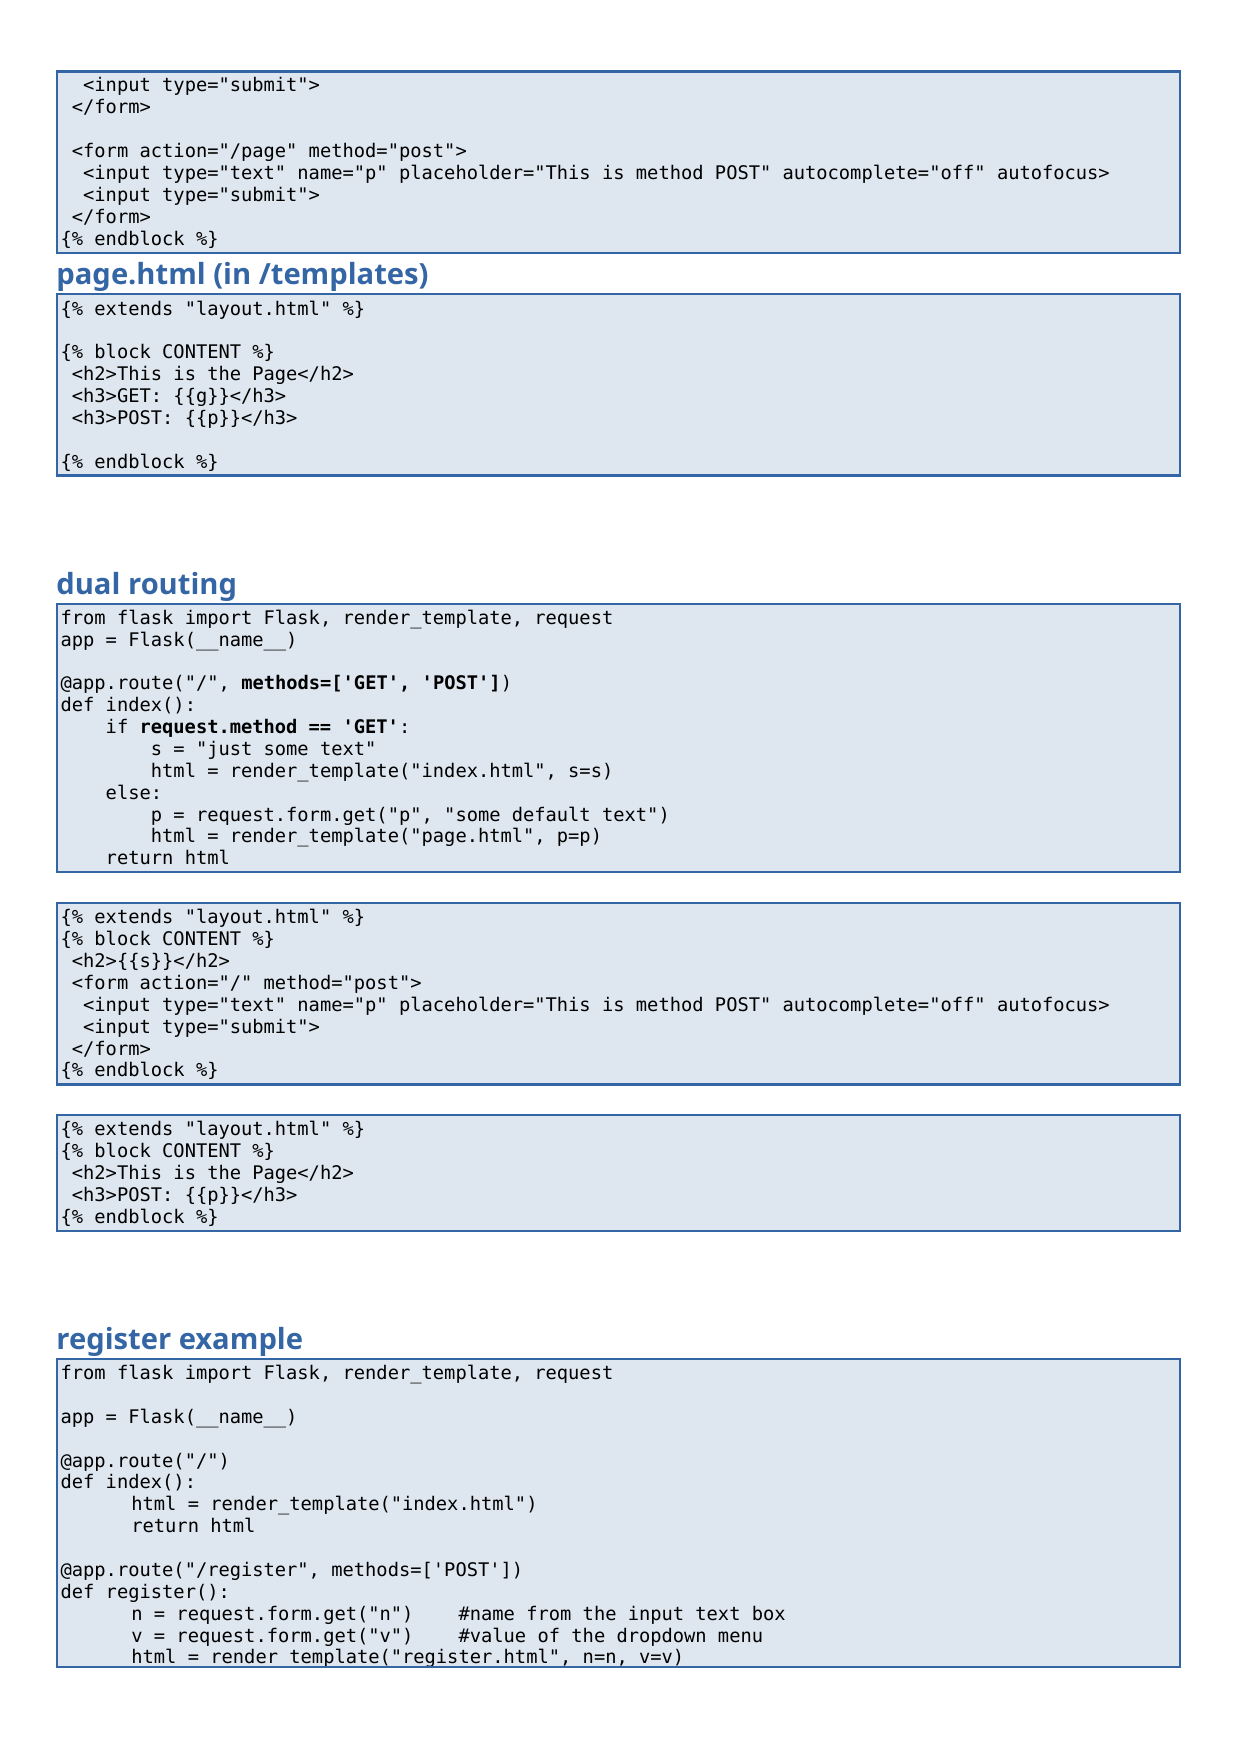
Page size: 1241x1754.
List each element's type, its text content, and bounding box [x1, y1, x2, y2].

text app = Flask(__name__) [58, 1402, 1179, 1423]
text {% block CONTENT %} [58, 924, 1179, 946]
text <h3>GET: {{g}}</h3> [58, 381, 1179, 403]
text {% endblock %} [58, 446, 1179, 474]
text def index(): [58, 1467, 1179, 1489]
text n = request.form.get("n") #name from the input text box [58, 1598, 1179, 1620]
text @app.route("/register", methods=['POST']) [58, 1555, 1179, 1577]
text <input type="submit"> [58, 1012, 1179, 1033]
text <h2>This is the Page</h2> [58, 359, 1179, 381]
text if request.method == 'GET': [58, 712, 1179, 734]
text </form> [58, 92, 1179, 114]
text html = render_template("index.html", s=s) [58, 756, 1179, 778]
text {% endblock %} [58, 223, 1179, 252]
text @app.route("/") [58, 1445, 1179, 1467]
text return html [58, 1511, 1179, 1533]
text <input type="submit"> [58, 180, 1179, 202]
text @app.route("/", methods=['GET', 'POST']) [58, 668, 1179, 690]
text </form> [58, 202, 1179, 223]
text {% endblock %} [58, 1055, 1179, 1083]
text {% block CONTENT %} [58, 337, 1179, 359]
text {% extends "layout.html" %} [58, 904, 1179, 924]
text html = render_template("index.html") [58, 1489, 1179, 1511]
text <input type="text" name="p" placeholder="This is method POST" autocomplete="off" autofocus> [58, 158, 1179, 180]
text <h2>This is the Page</h2> [58, 1158, 1179, 1180]
text {% extends "layout.html" %} [58, 295, 1179, 315]
text from flask import Flask, render_template, request [58, 1360, 1179, 1380]
text <form action="/page" method="post"> [58, 136, 1179, 158]
text {% block CONTENT %} [58, 1136, 1179, 1158]
text from flask import Flask, render_template, request [58, 605, 1179, 624]
text def register(): [58, 1577, 1179, 1598]
text <h3>POST: {{p}}</h3> [58, 403, 1179, 424]
title page.html (in /templates) [56, 254, 1181, 293]
text html = render_template("register.html", n=n, v=v) [58, 1642, 1179, 1666]
text else: [58, 778, 1179, 799]
text html = render_template("page.html", p=p) [58, 821, 1179, 843]
text <input type="submit"> [58, 73, 1179, 92]
text app = Flask(__name__) [58, 624, 1179, 646]
text {% endblock %} [58, 1202, 1179, 1230]
title register example [56, 1318, 1181, 1358]
text v = request.form.get("v") #value of the dropdown menu [58, 1620, 1179, 1642]
text <h2>{{s}}</h2> [58, 946, 1179, 968]
text <form action="/" method="post"> [58, 968, 1179, 990]
title dual routing [56, 563, 1181, 603]
text s = "just some text" [58, 734, 1179, 756]
text {% extends "layout.html" %} [58, 1116, 1179, 1136]
text </form> [58, 1033, 1179, 1055]
text p = request.form.get("p", "some default text") [58, 799, 1179, 821]
text def index(): [58, 690, 1179, 712]
text <h3>POST: {{p}}</h3> [58, 1180, 1179, 1202]
text return html [58, 843, 1179, 871]
text <input type="text" name="p" placeholder="This is method POST" autocomplete="off" autofocus> [58, 990, 1179, 1012]
